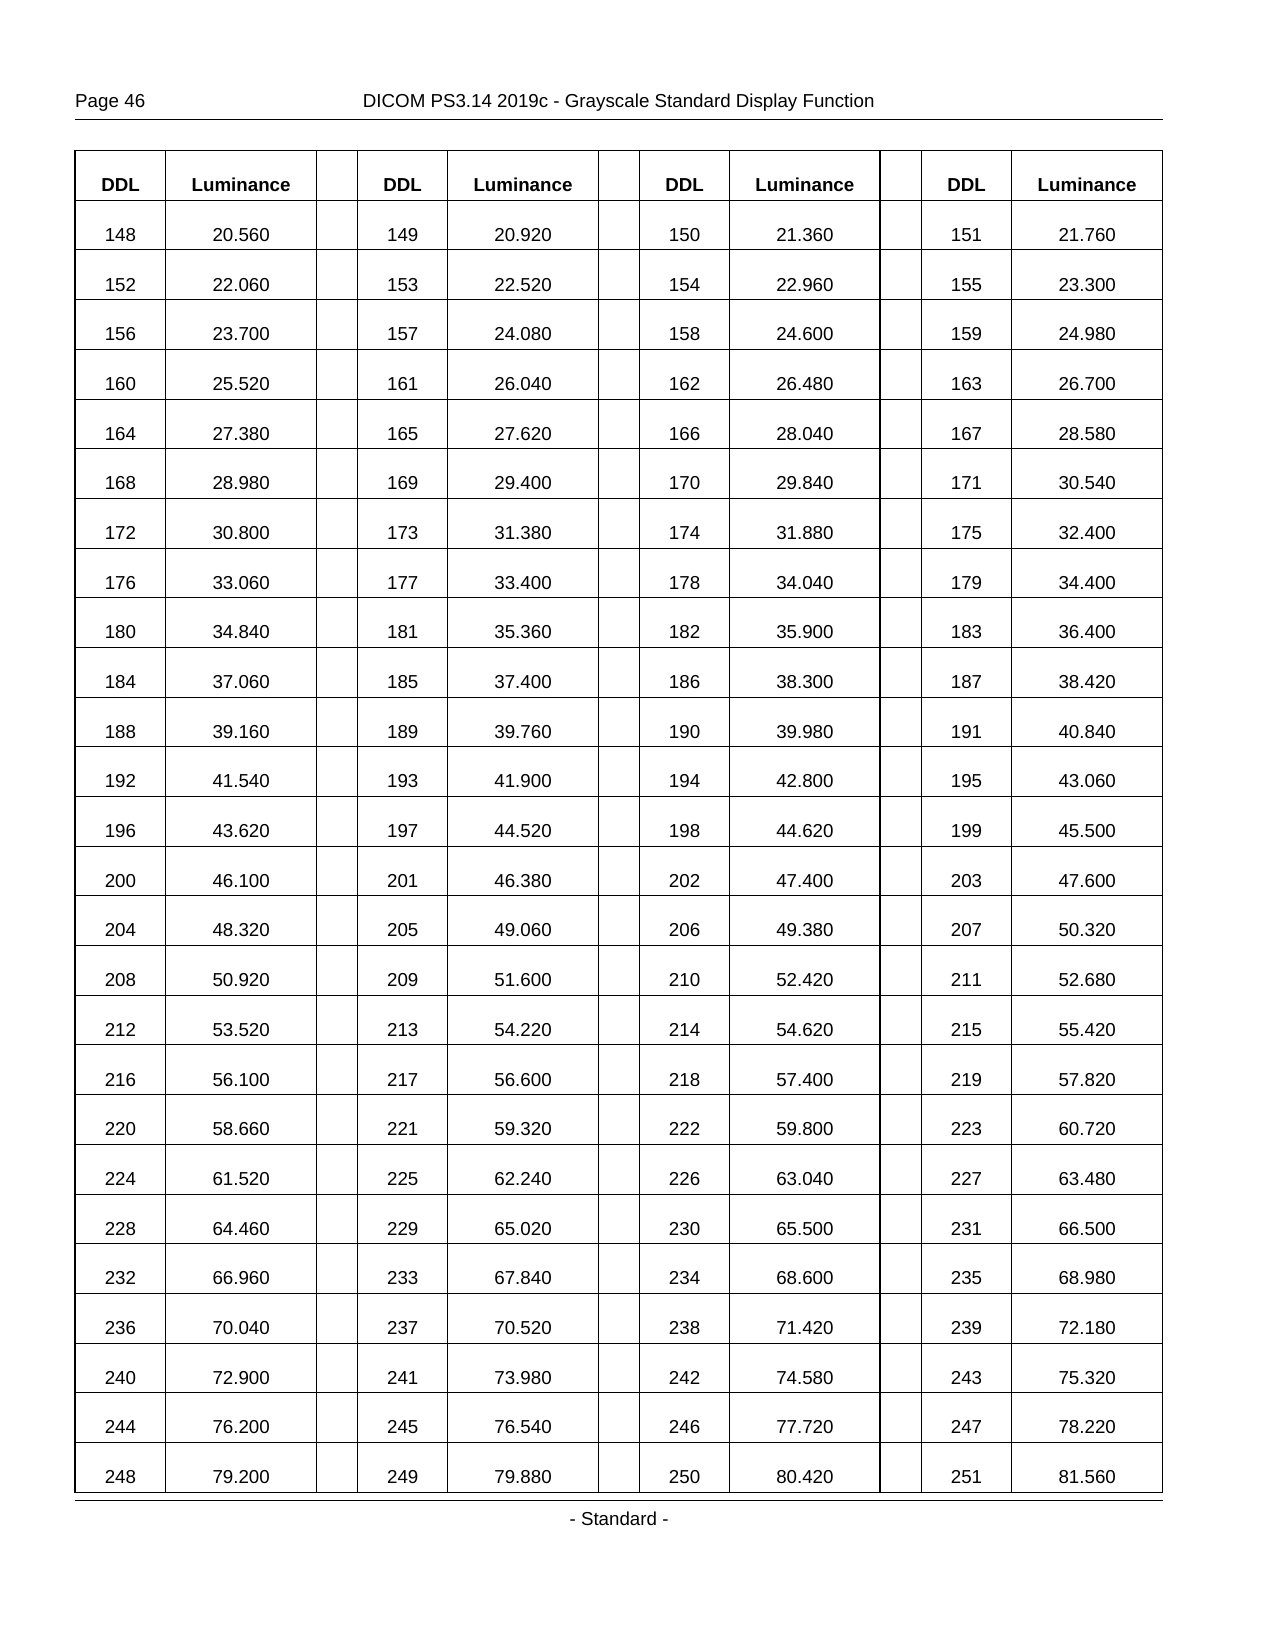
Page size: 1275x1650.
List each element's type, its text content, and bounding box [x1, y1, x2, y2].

table_cell [317, 1244, 357, 1293]
table_cell 57.400 [730, 1045, 879, 1094]
table_cell 39.760 [448, 698, 598, 746]
table_cell 52.420 [730, 946, 879, 995]
table_cell 243 [922, 1344, 1011, 1392]
table_cell 66.960 [166, 1244, 316, 1293]
table_cell [881, 1393, 921, 1442]
table_cell 35.360 [448, 598, 598, 647]
table_cell 63.480 [1012, 1145, 1162, 1193]
table_cell 47.400 [730, 847, 879, 895]
table_cell [317, 300, 357, 349]
table_cell [599, 549, 639, 597]
table_cell [317, 549, 357, 597]
table_cell 23.700 [166, 300, 316, 349]
table_cell 227 [922, 1145, 1011, 1193]
table_cell 167 [922, 400, 1011, 448]
table_cell 24.980 [1012, 300, 1162, 349]
table_cell 187 [922, 648, 1011, 697]
table_cell 163 [922, 350, 1011, 398]
table_cell 27.380 [166, 400, 316, 448]
table_cell [599, 1393, 639, 1442]
table_cell 24.600 [730, 300, 879, 349]
table_cell [599, 1145, 639, 1193]
table_cell [317, 449, 357, 498]
table_cell [599, 350, 639, 398]
table_cell 32.400 [1012, 499, 1162, 547]
table_cell 244 [76, 1393, 165, 1442]
table_cell [881, 747, 921, 796]
table_cell 43.620 [166, 797, 316, 846]
table_cell 47.600 [1012, 847, 1162, 895]
table_header Luminance [448, 151, 598, 200]
table_cell 224 [76, 1145, 165, 1193]
table_cell 154 [640, 250, 729, 299]
table_cell 234 [640, 1244, 729, 1293]
table_cell 164 [76, 400, 165, 448]
table_cell 161 [358, 350, 447, 398]
table_cell 20.920 [448, 201, 598, 249]
table_cell 223 [922, 1095, 1011, 1144]
table_cell 172 [76, 499, 165, 547]
table_cell 21.760 [1012, 201, 1162, 249]
table_cell 180 [76, 598, 165, 647]
table_cell 60.720 [1012, 1095, 1162, 1144]
table_cell [599, 449, 639, 498]
table_cell 28.980 [166, 449, 316, 498]
table_cell 30.540 [1012, 449, 1162, 498]
table_cell 72.180 [1012, 1294, 1162, 1342]
table_cell 188 [76, 698, 165, 746]
table_cell 241 [358, 1344, 447, 1392]
table_cell 200 [76, 847, 165, 895]
table_cell [881, 350, 921, 398]
table_cell 166 [640, 400, 729, 448]
table_cell 66.500 [1012, 1195, 1162, 1243]
table_cell [317, 1145, 357, 1193]
table_cell [317, 598, 357, 647]
table_cell [881, 1244, 921, 1293]
table_cell 191 [922, 698, 1011, 746]
table_cell 72.900 [166, 1344, 316, 1392]
table_cell 81.560 [1012, 1443, 1162, 1492]
table_cell [317, 1344, 357, 1392]
table_cell 203 [922, 847, 1011, 895]
table_cell 169 [358, 449, 447, 498]
table_cell 33.400 [448, 549, 598, 597]
table_cell [881, 250, 921, 299]
table_cell 160 [76, 350, 165, 398]
table_cell [881, 1344, 921, 1392]
table_cell 40.840 [1012, 698, 1162, 746]
table_cell 22.960 [730, 250, 879, 299]
table_cell [317, 1195, 357, 1243]
table_cell 208 [76, 946, 165, 995]
table_cell 214 [640, 996, 729, 1044]
table_cell 48.320 [166, 896, 316, 945]
table_cell 238 [640, 1294, 729, 1342]
table_cell 159 [922, 300, 1011, 349]
table_cell 148 [76, 201, 165, 249]
table_cell 173 [358, 499, 447, 547]
table_cell [317, 896, 357, 945]
table_cell 165 [358, 400, 447, 448]
table_cell 213 [358, 996, 447, 1044]
table_cell 193 [358, 747, 447, 796]
table_cell 162 [640, 350, 729, 398]
table_cell [599, 1443, 639, 1492]
table_cell 195 [922, 747, 1011, 796]
table_cell 235 [922, 1244, 1011, 1293]
table_cell 251 [922, 1443, 1011, 1492]
table_cell 216 [76, 1045, 165, 1094]
table_cell [881, 1195, 921, 1243]
table_cell 38.300 [730, 648, 879, 697]
table_cell 192 [76, 747, 165, 796]
table_cell [881, 1045, 921, 1094]
table_cell 242 [640, 1344, 729, 1392]
table_cell 79.880 [448, 1443, 598, 1492]
table_cell 41.540 [166, 747, 316, 796]
table_cell 175 [922, 499, 1011, 547]
table_cell 155 [922, 250, 1011, 299]
table_cell 34.040 [730, 549, 879, 597]
table_cell 42.800 [730, 747, 879, 796]
table_cell [881, 449, 921, 498]
table_cell [599, 747, 639, 796]
table_cell 39.160 [166, 698, 316, 746]
table_cell 20.560 [166, 201, 316, 249]
table_cell 76.200 [166, 1393, 316, 1442]
table_cell [317, 648, 357, 697]
table_cell 67.840 [448, 1244, 598, 1293]
table_cell 152 [76, 250, 165, 299]
table_cell 36.400 [1012, 598, 1162, 647]
table_cell 168 [76, 449, 165, 498]
table_cell 35.900 [730, 598, 879, 647]
table_cell 215 [922, 996, 1011, 1044]
table_cell 158 [640, 300, 729, 349]
table_cell 80.420 [730, 1443, 879, 1492]
table_cell 37.400 [448, 648, 598, 697]
table_cell 59.800 [730, 1095, 879, 1144]
table_cell [317, 250, 357, 299]
table_cell 186 [640, 648, 729, 697]
table_cell 26.040 [448, 350, 598, 398]
table_cell 150 [640, 201, 729, 249]
table_cell 49.060 [448, 896, 598, 945]
table_cell 73.980 [448, 1344, 598, 1392]
table_cell [881, 797, 921, 846]
table_cell 174 [640, 499, 729, 547]
table_cell [599, 1045, 639, 1094]
table_cell [881, 896, 921, 945]
table_cell 204 [76, 896, 165, 945]
table_cell 62.240 [448, 1145, 598, 1193]
table_cell 178 [640, 549, 729, 597]
table_cell [317, 400, 357, 448]
table_cell 56.100 [166, 1045, 316, 1094]
table_cell [881, 400, 921, 448]
table_cell 177 [358, 549, 447, 597]
table_cell [881, 946, 921, 995]
table_cell 183 [922, 598, 1011, 647]
table_cell 46.380 [448, 847, 598, 895]
table_cell 25.520 [166, 350, 316, 398]
table_cell 190 [640, 698, 729, 746]
table_cell 231 [922, 1195, 1011, 1243]
table_cell 189 [358, 698, 447, 746]
table_cell 71.420 [730, 1294, 879, 1342]
table_cell [317, 1045, 357, 1094]
table_cell 151 [922, 201, 1011, 249]
table_cell 37.060 [166, 648, 316, 697]
table_cell 149 [358, 201, 447, 249]
table_cell [599, 896, 639, 945]
table_cell 39.980 [730, 698, 879, 746]
table_cell [881, 847, 921, 895]
table_cell 196 [76, 797, 165, 846]
table_cell [317, 1095, 357, 1144]
table_cell 41.900 [448, 747, 598, 796]
table_cell 202 [640, 847, 729, 895]
table_cell 54.220 [448, 996, 598, 1044]
table_cell [881, 300, 921, 349]
table_cell [881, 1095, 921, 1144]
table_cell [881, 1145, 921, 1193]
table_cell 23.300 [1012, 250, 1162, 299]
table_cell 222 [640, 1095, 729, 1144]
table_cell 75.320 [1012, 1344, 1162, 1392]
table_cell [599, 250, 639, 299]
table_cell 170 [640, 449, 729, 498]
table_cell 232 [76, 1244, 165, 1293]
table_cell 206 [640, 896, 729, 945]
table_cell [599, 1195, 639, 1243]
table_cell [599, 598, 639, 647]
table_cell [317, 1443, 357, 1492]
table_cell 250 [640, 1443, 729, 1492]
table_cell [599, 797, 639, 846]
table_cell 194 [640, 747, 729, 796]
table_cell [599, 300, 639, 349]
table_header [317, 151, 357, 200]
table_cell [317, 499, 357, 547]
table_cell 210 [640, 946, 729, 995]
table_cell [599, 1095, 639, 1144]
table_cell [599, 400, 639, 448]
table_cell 240 [76, 1344, 165, 1392]
table_cell 38.420 [1012, 648, 1162, 697]
table_cell 26.700 [1012, 350, 1162, 398]
table_cell 230 [640, 1195, 729, 1243]
table_cell 61.520 [166, 1145, 316, 1193]
table_cell 50.320 [1012, 896, 1162, 945]
table_cell 55.420 [1012, 996, 1162, 1044]
table_cell [881, 201, 921, 249]
table_cell [599, 946, 639, 995]
table_cell [599, 996, 639, 1044]
table_cell 179 [922, 549, 1011, 597]
table_cell 43.060 [1012, 747, 1162, 796]
table_cell 29.840 [730, 449, 879, 498]
table_header DDL [922, 151, 1011, 200]
table_cell 237 [358, 1294, 447, 1342]
table_cell 218 [640, 1045, 729, 1094]
table_cell 212 [76, 996, 165, 1044]
table_cell 171 [922, 449, 1011, 498]
table_cell [599, 1294, 639, 1342]
table_cell 197 [358, 797, 447, 846]
table_cell 245 [358, 1393, 447, 1442]
table_cell 54.620 [730, 996, 879, 1044]
table_cell 58.660 [166, 1095, 316, 1144]
table_cell 228 [76, 1195, 165, 1243]
table_header Luminance [166, 151, 316, 200]
table_cell [599, 1344, 639, 1392]
table_cell [881, 1443, 921, 1492]
table_cell 63.040 [730, 1145, 879, 1193]
table_cell 77.720 [730, 1393, 879, 1442]
table_cell [881, 1294, 921, 1342]
table_cell [881, 996, 921, 1044]
table_cell 184 [76, 648, 165, 697]
table_cell [599, 499, 639, 547]
table_cell 220 [76, 1095, 165, 1144]
table_cell 74.580 [730, 1344, 879, 1392]
table_cell 247 [922, 1393, 1011, 1442]
table_cell [317, 747, 357, 796]
table_cell 31.880 [730, 499, 879, 547]
table_header Luminance [730, 151, 879, 200]
table_cell 52.680 [1012, 946, 1162, 995]
table_cell 209 [358, 946, 447, 995]
table_cell [881, 499, 921, 547]
table_cell [317, 797, 357, 846]
table_cell 248 [76, 1443, 165, 1492]
table_header Luminance [1012, 151, 1162, 200]
table_cell [317, 201, 357, 249]
table_cell 217 [358, 1045, 447, 1094]
table_cell 78.220 [1012, 1393, 1162, 1442]
table_cell 49.380 [730, 896, 879, 945]
table_cell 70.520 [448, 1294, 598, 1342]
table_cell 21.360 [730, 201, 879, 249]
table_cell [317, 996, 357, 1044]
table_cell 22.520 [448, 250, 598, 299]
table_cell [317, 1393, 357, 1442]
table_cell 219 [922, 1045, 1011, 1094]
table_cell 26.480 [730, 350, 879, 398]
table_cell [317, 1294, 357, 1342]
table_cell 70.040 [166, 1294, 316, 1342]
table_cell 27.620 [448, 400, 598, 448]
table_cell 79.200 [166, 1443, 316, 1492]
table_cell 199 [922, 797, 1011, 846]
table_cell [599, 1244, 639, 1293]
table_cell 33.060 [166, 549, 316, 597]
table_header DDL [76, 151, 165, 200]
table_header DDL [640, 151, 729, 200]
table_cell 157 [358, 300, 447, 349]
table_cell 249 [358, 1443, 447, 1492]
table_cell [599, 847, 639, 895]
table_cell 65.020 [448, 1195, 598, 1243]
table_cell 24.080 [448, 300, 598, 349]
table_cell 153 [358, 250, 447, 299]
table_cell 156 [76, 300, 165, 349]
table_cell [599, 648, 639, 697]
table_cell 31.380 [448, 499, 598, 547]
table_cell 205 [358, 896, 447, 945]
table_cell 65.500 [730, 1195, 879, 1243]
table_cell 221 [358, 1095, 447, 1144]
table_cell 246 [640, 1393, 729, 1442]
table_cell 59.320 [448, 1095, 598, 1144]
table_cell 57.820 [1012, 1045, 1162, 1094]
table_cell 239 [922, 1294, 1011, 1342]
table_cell 34.400 [1012, 549, 1162, 597]
table_cell 68.600 [730, 1244, 879, 1293]
table_cell 198 [640, 797, 729, 846]
table_cell 45.500 [1012, 797, 1162, 846]
table_cell 207 [922, 896, 1011, 945]
table_cell 201 [358, 847, 447, 895]
table_cell 176 [76, 549, 165, 597]
table_cell 30.800 [166, 499, 316, 547]
table_cell 185 [358, 648, 447, 697]
table_cell 53.520 [166, 996, 316, 1044]
table_header [599, 151, 639, 200]
table_cell 34.840 [166, 598, 316, 647]
table_cell 225 [358, 1145, 447, 1193]
table_cell 44.620 [730, 797, 879, 846]
table_cell 22.060 [166, 250, 316, 299]
table_cell 182 [640, 598, 729, 647]
table_cell 76.540 [448, 1393, 598, 1442]
table_cell 44.520 [448, 797, 598, 846]
table_cell 46.100 [166, 847, 316, 895]
table_cell [317, 698, 357, 746]
table_cell 50.920 [166, 946, 316, 995]
table_cell [881, 598, 921, 647]
table_cell [317, 847, 357, 895]
table_cell 56.600 [448, 1045, 598, 1094]
table_cell 68.980 [1012, 1244, 1162, 1293]
table_cell 229 [358, 1195, 447, 1243]
table_cell [317, 350, 357, 398]
table_cell 64.460 [166, 1195, 316, 1243]
table_cell 28.040 [730, 400, 879, 448]
table_cell [599, 698, 639, 746]
table_cell 181 [358, 598, 447, 647]
table_cell 211 [922, 946, 1011, 995]
table_cell 29.400 [448, 449, 598, 498]
table_cell [599, 201, 639, 249]
table_cell [881, 648, 921, 697]
table_cell 28.580 [1012, 400, 1162, 448]
table_cell [881, 698, 921, 746]
table_cell 233 [358, 1244, 447, 1293]
table_cell [881, 549, 921, 597]
table_cell 226 [640, 1145, 729, 1193]
table_cell [317, 946, 357, 995]
table_cell 236 [76, 1294, 165, 1342]
table_cell 51.600 [448, 946, 598, 995]
table_header DDL [358, 151, 447, 200]
table_header [881, 151, 921, 200]
